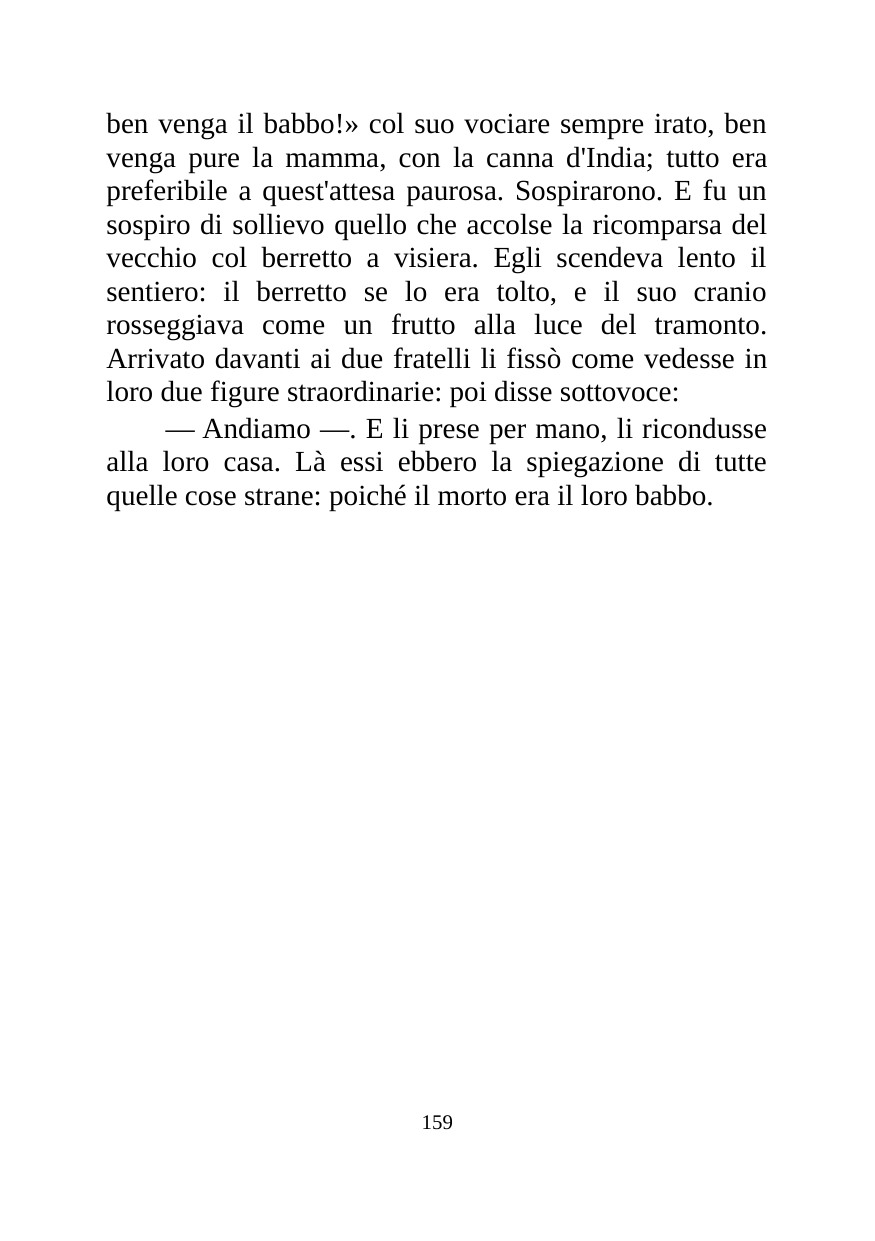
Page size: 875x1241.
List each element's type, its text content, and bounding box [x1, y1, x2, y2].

text ben venga il babbo!» col suo vociare sempre irato, ben venga pure la mamma, con la canna d'India; tutto era preferibile a quest'attesa paurosa. Sospirarono. E fu un sospiro di sollievo quello che accolse la ricomparsa del vecchio col berretto a visiera. Egli scendeva lento il sentiero: il berretto se lo era tolto, e il suo cranio rosseggiava come un frutto alla luce del tramonto. Arrivato davanti ai due fratelli li fissò come vedesse in loro due figure straordinarie: poi disse sottovoce: [106, 106, 768, 408]
text — Andiamo —. E li prese per mano, li ricondusse alla loro casa. Là essi ebbero la spiegazione di tutte quelle cose strane: poiché il morto era il loro babbo. [106, 411, 768, 512]
